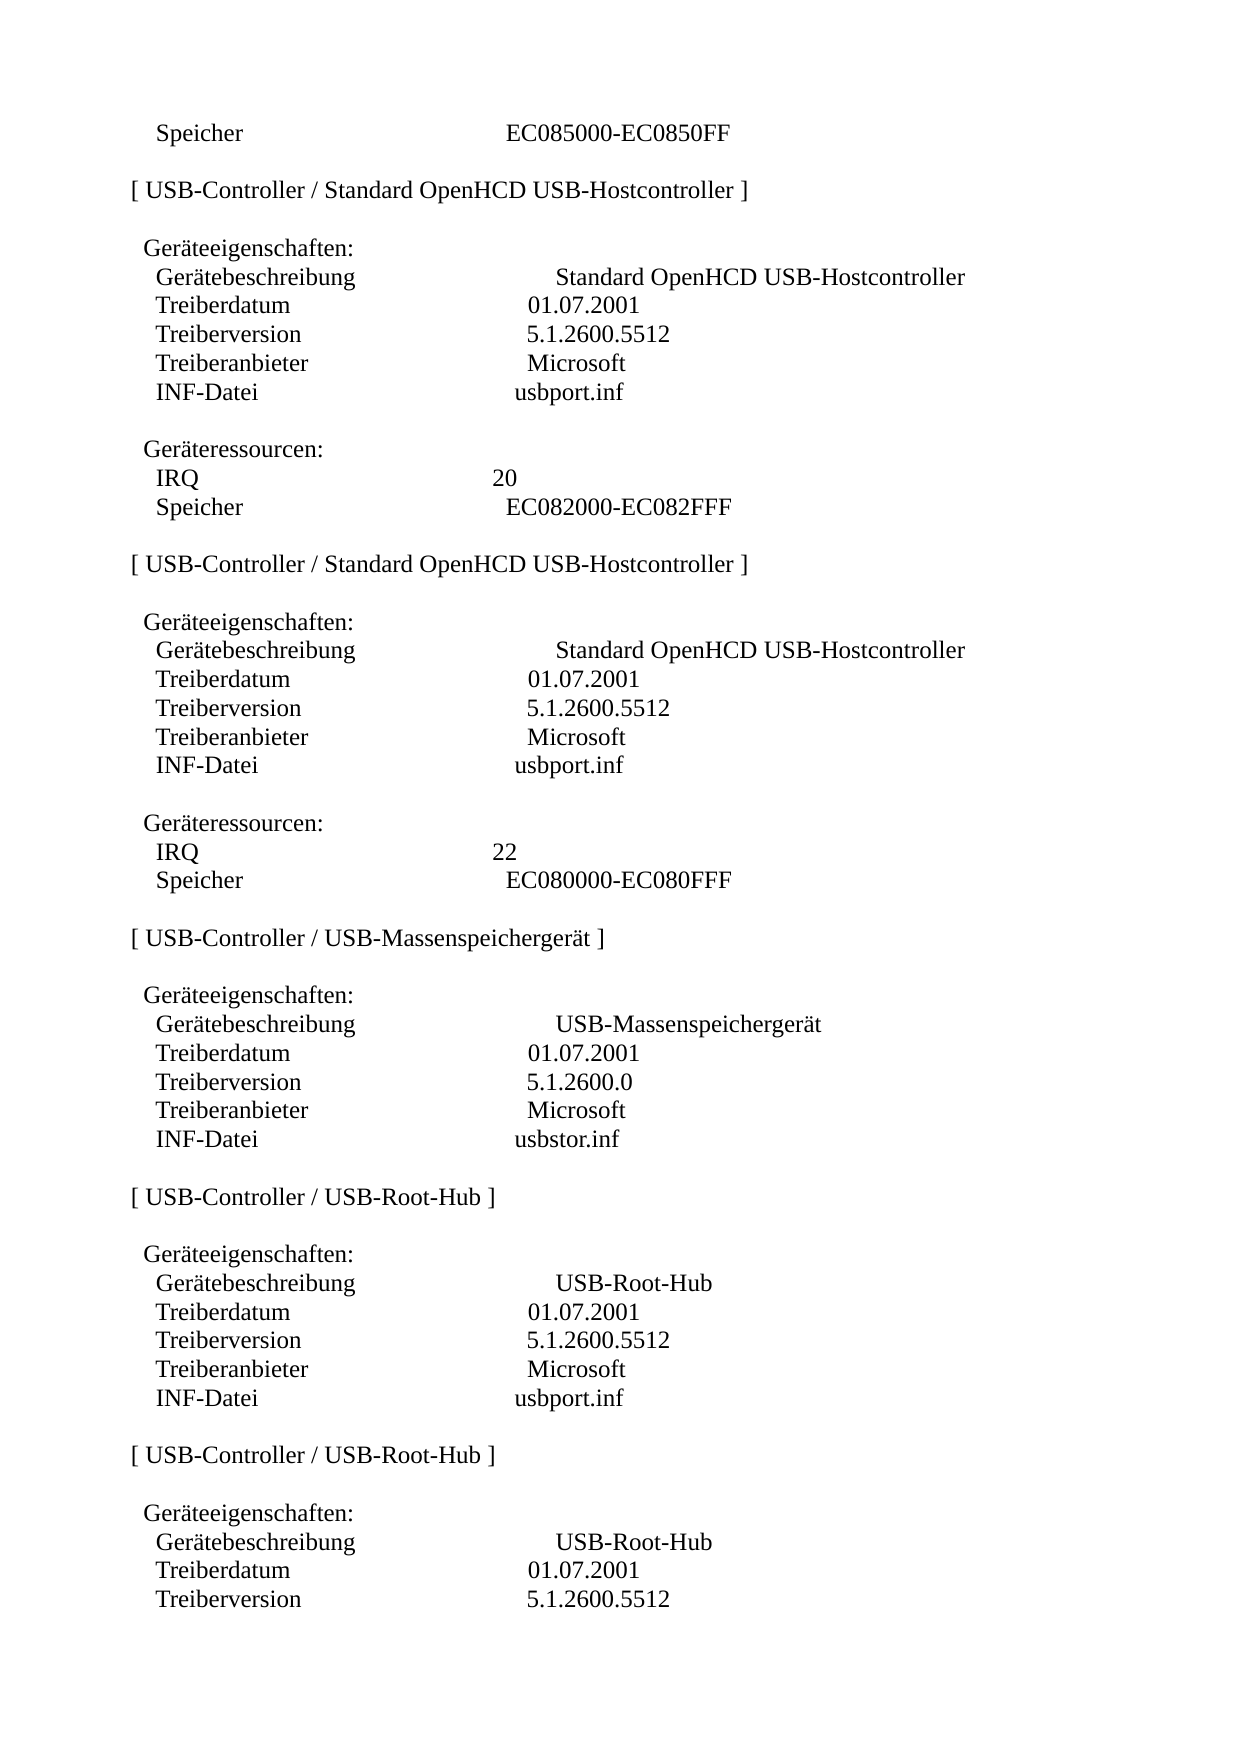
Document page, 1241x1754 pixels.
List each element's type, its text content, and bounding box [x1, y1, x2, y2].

text IRQ 20 [118, 463, 1122, 492]
text INF-Datei usbport.inf [118, 751, 1122, 779]
text Treiberanbieter Microsoft [118, 1354, 1122, 1383]
text [ USB-Controller / USB-Root-Hub ] [118, 1182, 1122, 1211]
text Treiberdatum 01.07.2001 [118, 1038, 1122, 1067]
text Treiberdatum 01.07.2001 [118, 664, 1122, 693]
text Gerätebeschreibung USB-Root-Hub [118, 1268, 1122, 1297]
text Gerätebeschreibung Standard OpenHCD USB-Hostcontroller [118, 636, 1122, 664]
text Geräteeigenschaften: [118, 607, 1122, 636]
text Speicher EC080000-EC080FFF [118, 866, 1122, 894]
text INF-Datei usbport.inf [118, 377, 1122, 406]
text Treiberversion 5.1.2600.5512 [118, 693, 1122, 722]
text INF-Datei usbport.inf [118, 1383, 1122, 1412]
text Speicher EC085000-EC0850FF [118, 118, 1122, 147]
text Treiberversion 5.1.2600.5512 [118, 1326, 1122, 1354]
text Treiberanbieter Microsoft [118, 348, 1122, 377]
text Treiberversion 5.1.2600.5512 [118, 319, 1122, 348]
text Gerätebeschreibung Standard OpenHCD USB-Hostcontroller [118, 262, 1122, 291]
text Treiberdatum 01.07.2001 [118, 1297, 1122, 1326]
text Gerätebeschreibung USB-Root-Hub [118, 1527, 1122, 1556]
text [ USB-Controller / Standard OpenHCD USB-Hostcontroller ] [118, 176, 1122, 204]
text Geräteressourcen: [118, 434, 1122, 463]
text Treiberversion 5.1.2600.5512 [118, 1584, 1122, 1613]
text [ USB-Controller / Standard OpenHCD USB-Hostcontroller ] [118, 549, 1122, 578]
text IRQ 22 [118, 837, 1122, 866]
text [ USB-Controller / USB-Root-Hub ] [118, 1441, 1122, 1469]
text Treiberdatum 01.07.2001 [118, 291, 1122, 319]
text Geräteeigenschaften: [118, 233, 1122, 262]
text [ USB-Controller / USB-Massenspeichergerät ] [118, 923, 1122, 952]
text Geräteressourcen: [118, 808, 1122, 837]
text INF-Datei usbstor.inf [118, 1124, 1122, 1153]
text Treiberanbieter Microsoft [118, 1096, 1122, 1124]
text Geräteeigenschaften: [118, 1498, 1122, 1527]
text Treiberanbieter Microsoft [118, 722, 1122, 751]
text Geräteeigenschaften: [118, 1239, 1122, 1268]
text Speicher EC082000-EC082FFF [118, 492, 1122, 521]
text Treiberversion 5.1.2600.0 [118, 1067, 1122, 1096]
text Geräteeigenschaften: [118, 981, 1122, 1009]
text Treiberdatum 01.07.2001 [118, 1556, 1122, 1584]
text Gerätebeschreibung USB-Massenspeichergerät [118, 1009, 1122, 1038]
